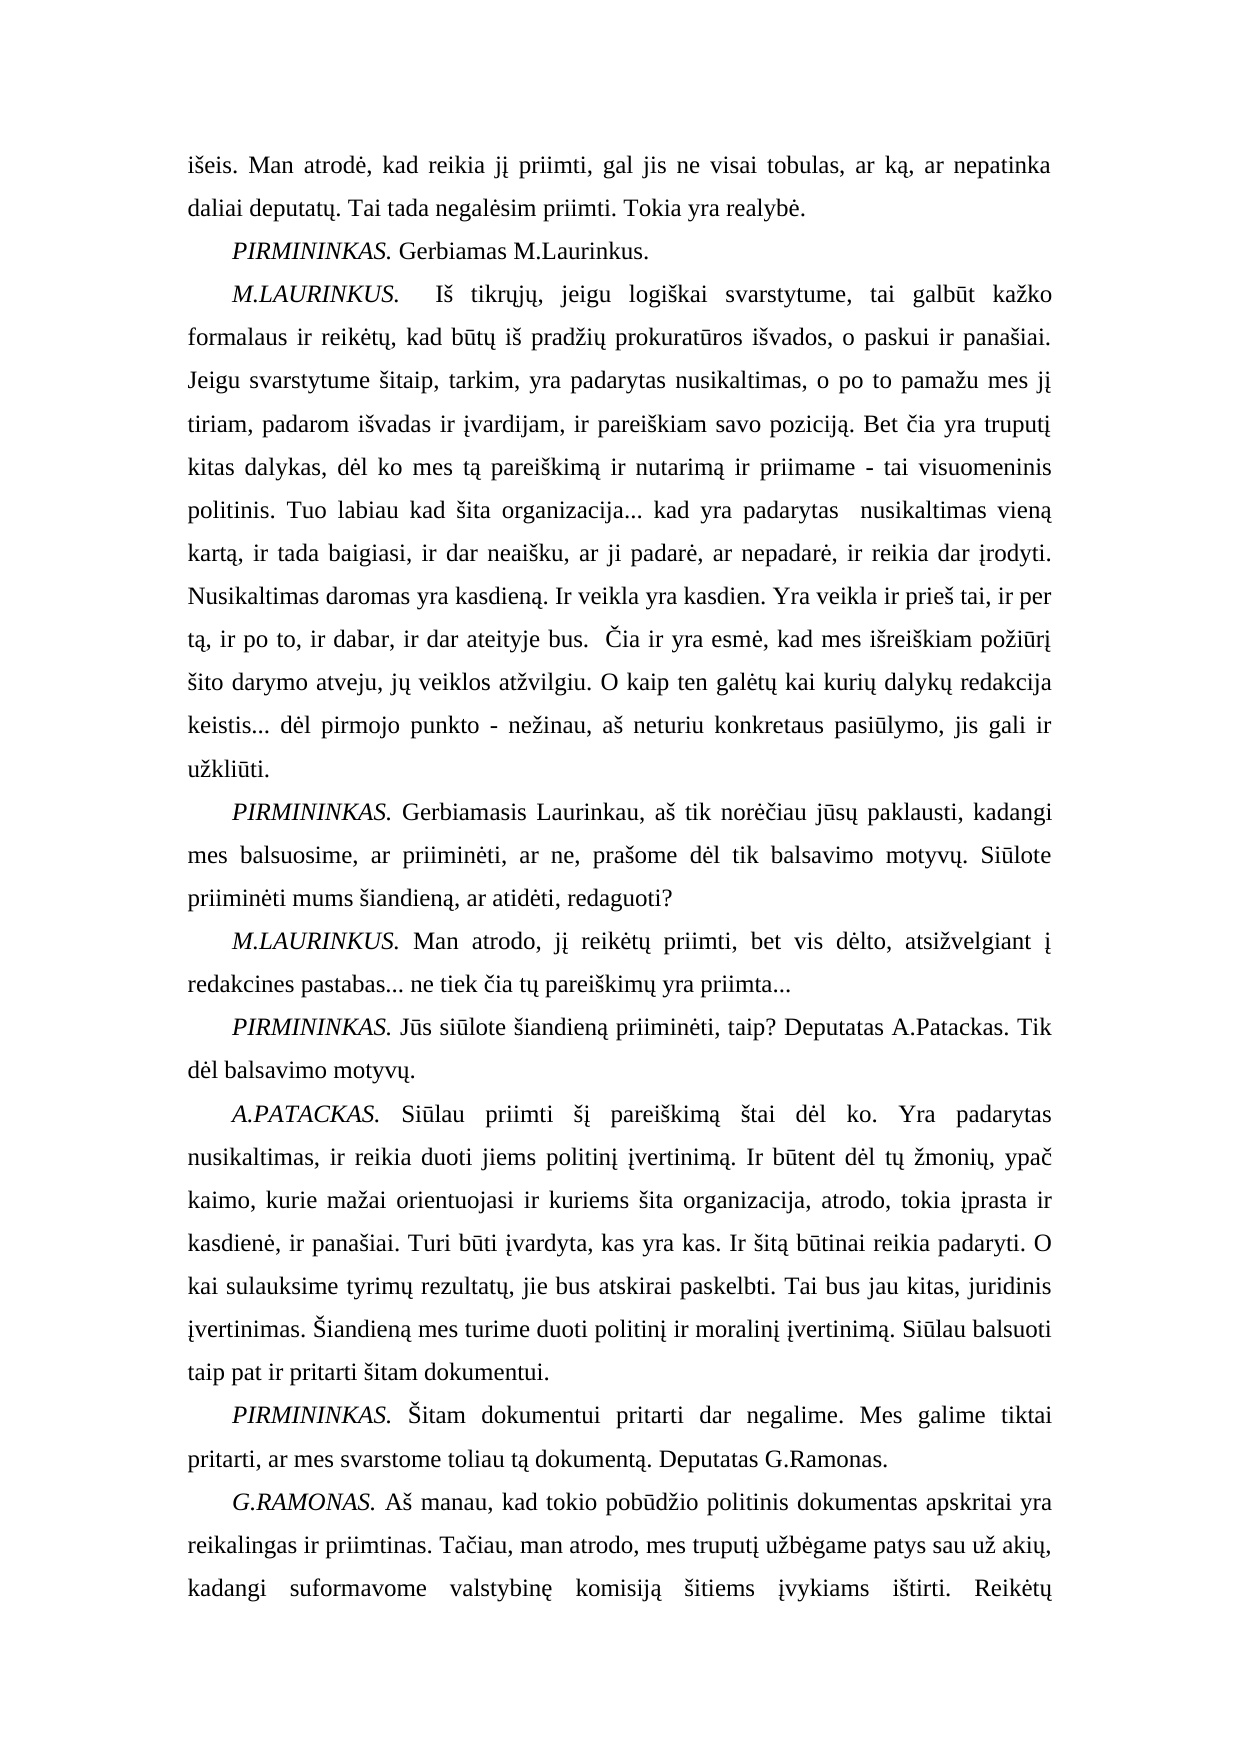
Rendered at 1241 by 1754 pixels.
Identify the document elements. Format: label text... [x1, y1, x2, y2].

text M.LAURINKUS. Iš tikrųjų, jeigu logiškai svarstytume, tai galbūt kažko formalaus ir reikėtų, kad būtų iš pradžių prokuratūros išvados, o paskui ir panašiai. Jeigu svarstytume šitaip, tarkim, yra padarytas nusikaltimas, o po to pamažu mes jį tiriam, padarom išvadas ir įvardijam, ir pareiškiam savo poziciją. Bet čia yra truputį kitas dalykas, dėl ko mes tą pareiškimą ir nutarimą ir priimame - tai visuomeninis politinis. Tuo labiau kad šita organizacija... kad yra padarytas nusikaltimas vieną kartą, ir tada baigiasi, ir dar neaišku, ar ji padarė, ar nepadarė, ir reikia dar įrodyti. Nusikaltimas daromas yra kasdieną. Ir veikla yra kasdien. Yra veikla ir prieš tai, ir per tą, ir po to, ir dabar, ir dar ateityje bus. Čia ir yra esmė, kad mes išreiškiam požiūrį šito darymo atveju, jų veiklos atžvilgiu. O kaip ten galėtų kai kurių dalykų redakcija keistis... dėl pirmojo punkto - nežinau, aš neturiu konkretaus pasiūlymo, jis gali ir užkliūti. [187, 279, 1053, 782]
text PIRMININKAS. Jūs siūlote šiandieną priiminėti, taip? Deputatas A.Patackas. Tik dėl balsavimo motyvų. [187, 1012, 1053, 1084]
text G.RAMONAS. Aš manau, kad tokio pobūdžio politinis dokumentas apskritai yra reikalingas ir priimtinas. Tačiau, man atrodo, mes truputį užbėgame patys sau už akių, kadangi suformavome valstybinę komisiją šitiems įvykiams ištirti. Reikėtų [187, 1487, 1053, 1602]
text PIRMININKAS. Gerbiamasis Laurinkau, aš tik norėčiau jūsų paklausti, kadangi mes balsuosime, ar priiminėti, ar ne, prašome dėl tik balsavimo motyvų. Siūlote priiminėti mums šiandieną, ar atidėti, redaguoti? [187, 797, 1053, 912]
text PIRMININKAS. Gerbiamas M.Laurinkus. [187, 236, 1053, 265]
text PIRMININKAS. Šitam dokumentui pritarti dar negalime. Mes galime tiktai pritarti, ar mes svarstome toliau tą dokumentą. Deputatas G.Ramonas. [187, 1401, 1053, 1472]
text M.LAURINKUS. Man atrodo, jį reikėtų priimti, bet vis dėlto, atsižvelgiant į redakcines pastabas... ne tiek čia tų pareiškimų yra priimta... [187, 926, 1053, 998]
text A.PATACKAS. Siūlau priimti šį pareiškimą štai dėl ko. Yra padarytas nusikaltimas, ir reikia duoti jiems politinį įvertinimą. Ir būtent dėl tų žmonių, ypač kaimo, kurie mažai orientuojasi ir kuriems šita organizacija, atrodo, tokia įprasta ir kasdienė, ir panašiai. Turi būti įvardyta, kas yra kas. Ir šitą būtinai reikia padaryti. O kai sulauksime tyrimų rezultatų, jie bus atskirai paskelbti. Tai bus jau kitas, juridinis įvertinimas. Šiandieną mes turime duoti politinį ir moralinį įvertinimą. Siūlau balsuoti taip pat ir pritarti šitam dokumentui. [187, 1099, 1053, 1386]
text išeis. Man atrodė, kad reikia jį priimti, gal jis ne visai tobulas, ar ką, ar nepatinka daliai deputatų. Tai tada negalėsim priimti. Tokia yra realybė. [187, 150, 1053, 222]
